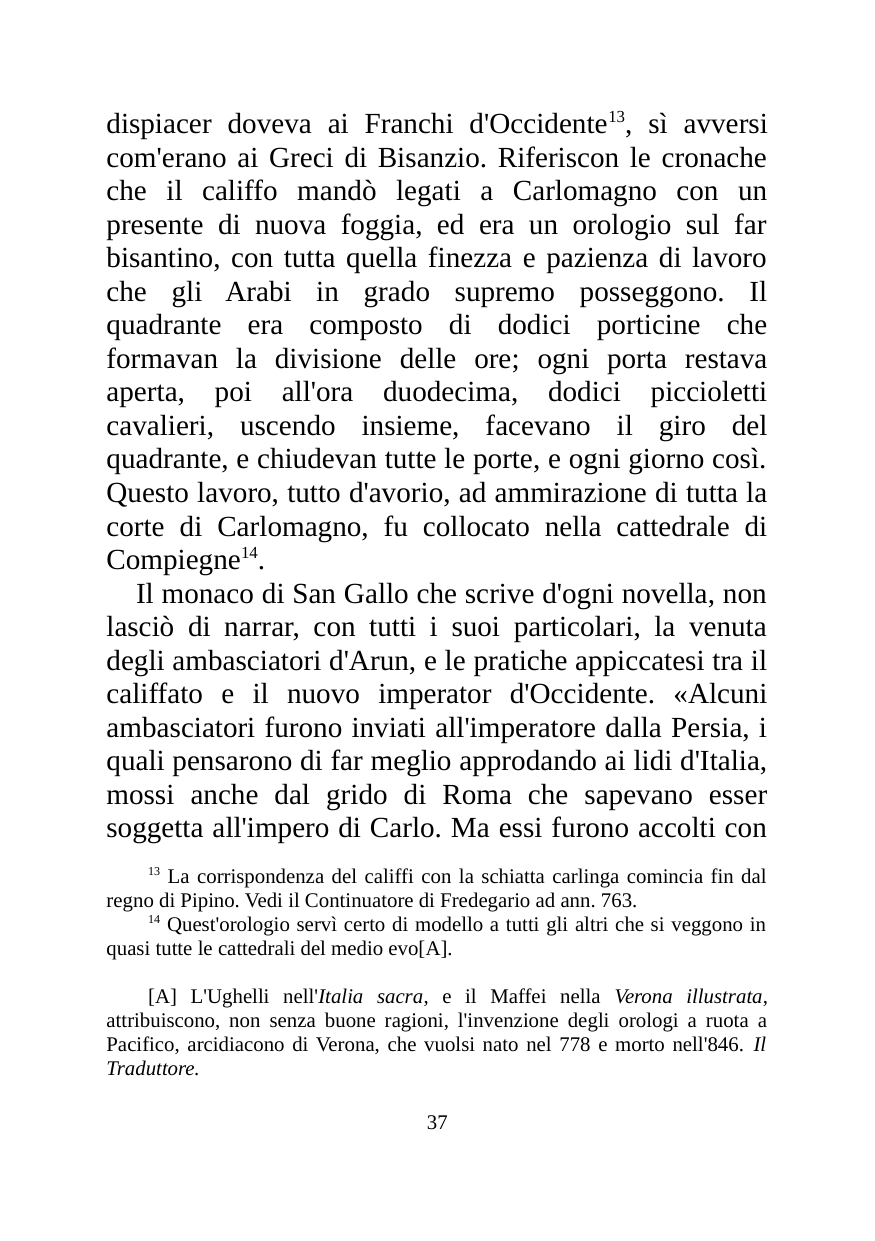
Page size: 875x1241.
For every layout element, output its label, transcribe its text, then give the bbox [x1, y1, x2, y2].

text La corrispondenza del califfi con la schiatta carlinga comincia fin dal regno di Pipino. Vedi il Continuatore di Fredegario ad ann. 763. [106, 864, 768, 912]
text Il monaco di San Gallo che scrive d'ogni novella, non lasciò di narrar, con tutti i suoi particolari, la venuta degli ambasciatori d'Arun, e le pratiche appiccatesi tra il califfato e il nuovo imperator d'Occidente. «Alcuni ambasciatori furono inviati all'imperatore dalla Persia, i quali pensarono di far meglio approdando ai lidi d'Italia, mossi anche dal grido di Roma che sapevano esser soggetta all'impero di Carlo. Ma essi furono accolti con [106, 576, 768, 844]
text [A] L'Ughelli nell'Italia sacra, e il Maffei nella Verona illustrata, attribuiscono, non senza buone ragioni, l'invenzione degli orologi a ruota a Pacifico, arcidiacono di Verona, che vuolsi nato nel 778 e morto nell'846. Il Traduttore. [106, 984, 768, 1080]
text dispiacer doveva ai Franchi d'Occidente, sì avversi com'erano ai Greci di Bisanzio. Riferiscon le cronache che il califfo mandò legati a Carlomagno con un presente di nuova foggia, ed era un orologio sul far bisantino, con tutta quella finezza e pazienza di lavoro che gli Arabi in grado supremo posseggono. Il quadrante era composto di dodici porticine che formavan la divisione delle ore; ogni porta restava aperta, poi all'ora duodecima, dodici piccioletti cavalieri, uscendo insieme, facevano il giro del quadrante, e chiudevan tutte le porte, e ogni giorno così. Questo lavoro, tutto d'avorio, ad ammirazione di tutta la corte di Carlomagno, fu collocato nella cattedrale di Compiegne. [106, 106, 768, 576]
text Quest'orologio servì certo di modello a tutti gli altri che si veggono in quasi tutte le cattedrali del medio evo[A]. [106, 912, 768, 960]
